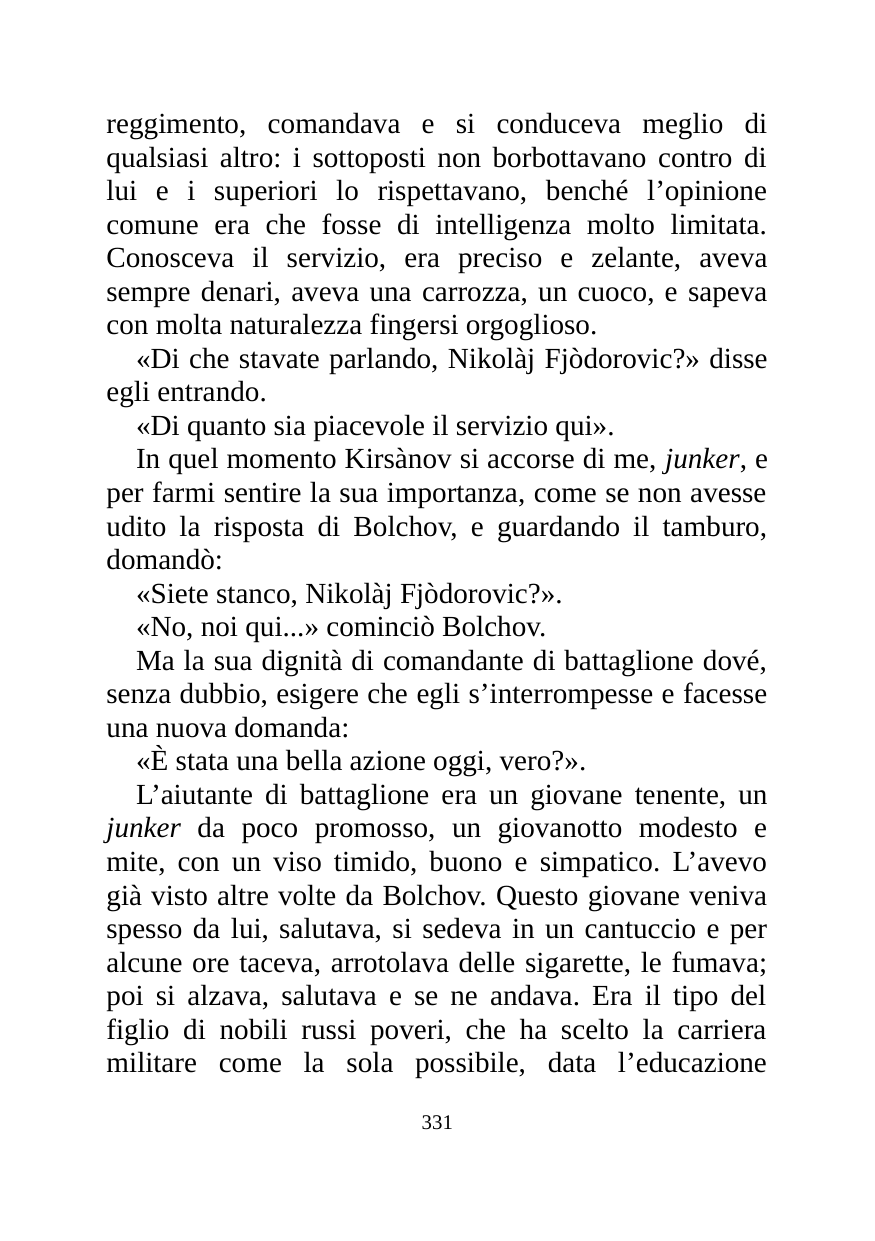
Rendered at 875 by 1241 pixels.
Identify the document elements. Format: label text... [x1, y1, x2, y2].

text Ma la sua dignità di comandante di battaglione dové, senza dubbio, esigere che egli s’interrompesse e facesse una nuova domanda: [106, 643, 768, 743]
text «Di quanto sia piacevole il servizio qui». [106, 408, 768, 442]
text L’aiutante di battaglione era un giovane tenente, un junker da poco promosso, un giovanotto modesto e mite, con un viso timido, buono e simpatico. L’avevo già visto altre volte da Bolchov. Questo giovane veniva spesso da lui, salutava, si sedeva in un cantuccio e per alcune ore taceva, arrotolava delle sigarette, le fumava; poi si alzava, salutava e se ne andava. Era il tipo del figlio di nobili russi poveri, che ha scelto la carriera militare come la sola possibile, data l’educazione [106, 777, 768, 1079]
text «No, noi qui...» cominciò Bolchov. [106, 609, 768, 643]
text reggimento, comandava e si conduceva meglio di qualsiasi altro: i sottoposti non borbottavano contro di lui e i superiori lo rispettavano, benché l’opinione comune era che fosse di intelligenza molto limitata. Conosceva il servizio, era preciso e zelante, aveva sempre denari, aveva una carrozza, un cuoco, e sapeva con molta naturalezza fingersi orgoglioso. [106, 106, 768, 341]
text «Di che stavate parlando, Nikolàj Fjòdorovic?» disse egli entrando. [106, 341, 768, 408]
text «È stata una bella azione oggi, vero?». [106, 743, 768, 777]
text In quel momento Kirsànov si accorse di me, junker, e per farmi sentire la sua importanza, come se non avesse udito la risposta di Bolchov, e guardando il tamburo, domandò: [106, 442, 768, 576]
text «Siete stanco, Nikolàj Fjòdorovic?». [106, 576, 768, 609]
